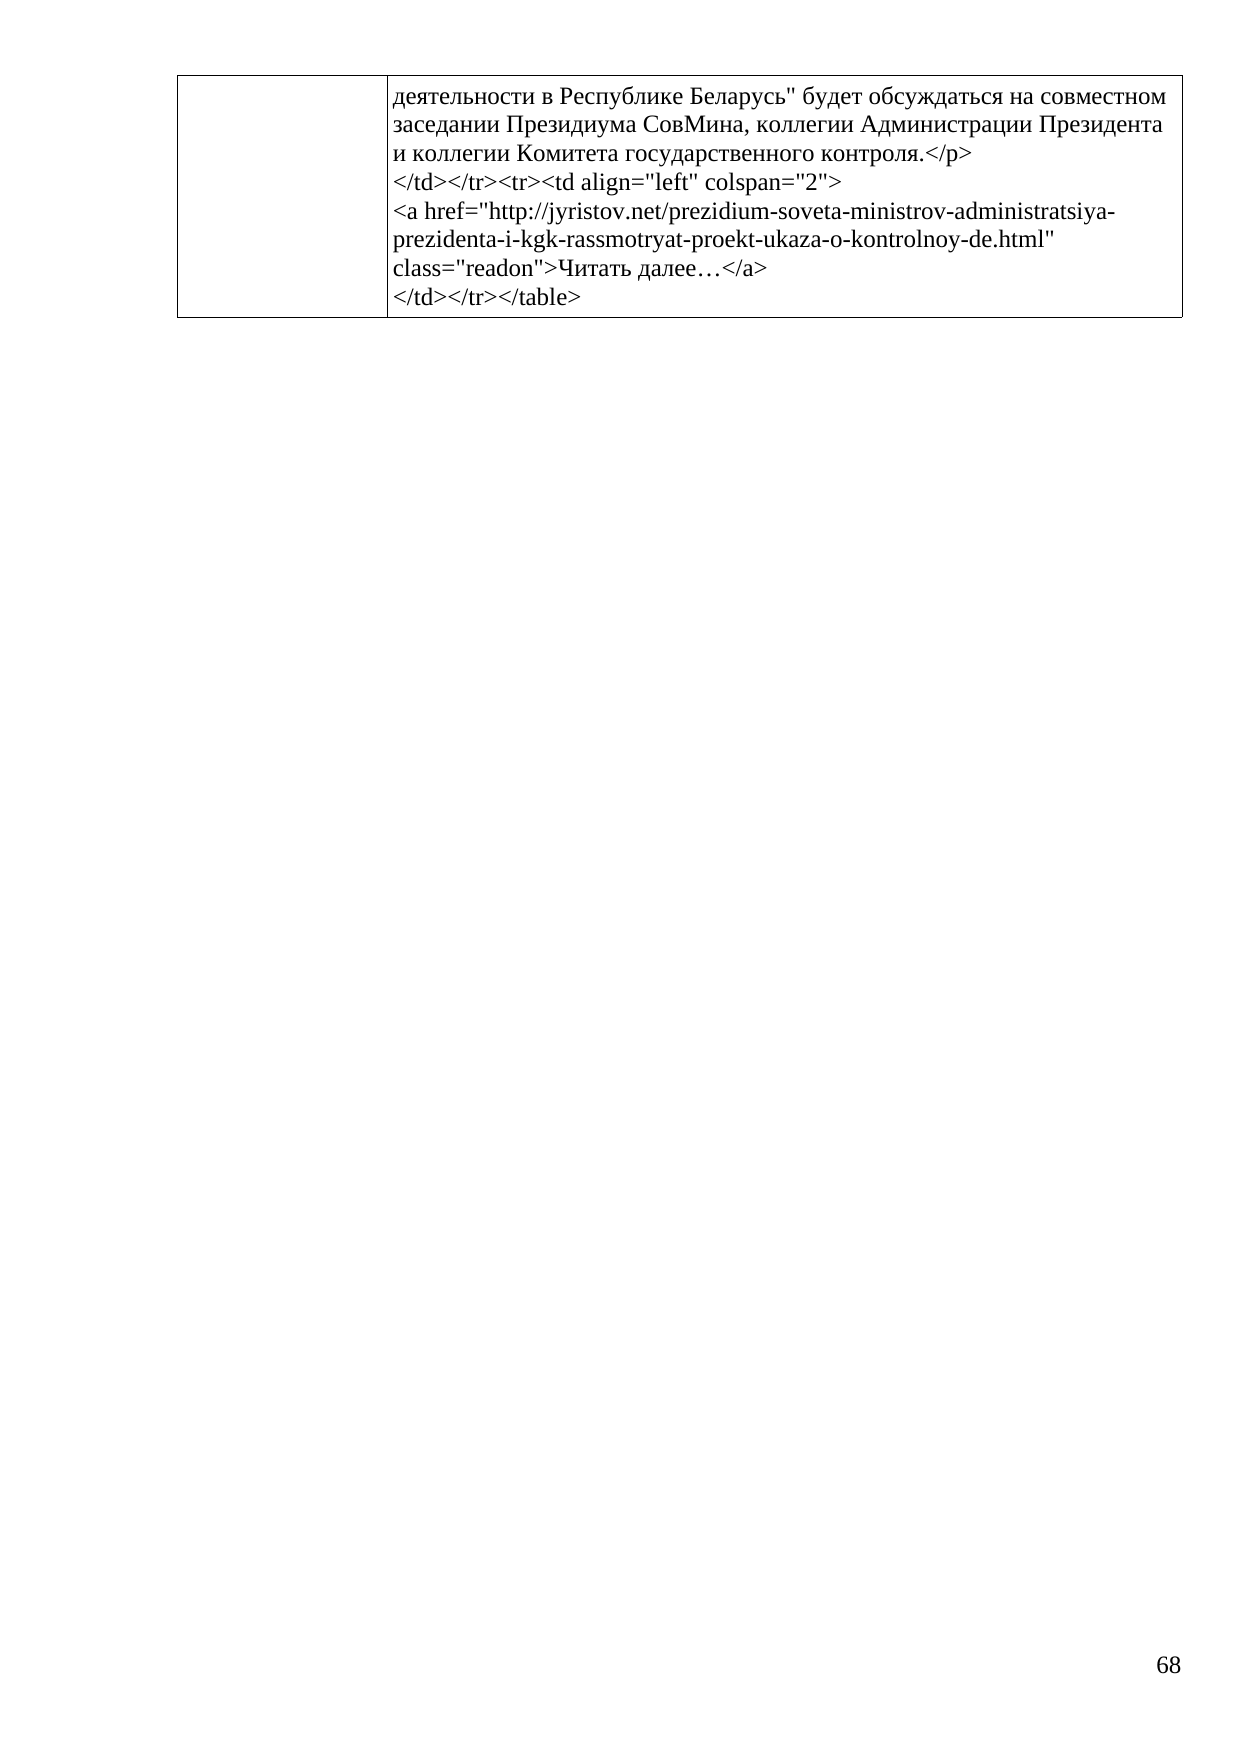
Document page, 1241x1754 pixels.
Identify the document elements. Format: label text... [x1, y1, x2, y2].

table_cell деятельности в Республике Беларусь" будет обсуждаться на совместном заседании Президиума СовМина, коллегии Администрации Президента и коллегии Комитета государственного контроля.</p> </td></tr><tr><td align="left" colspan="2"> <a href="http://jyristov.net/prezidium-soveta-ministrov-administratsiya-prezidenta-i-kgk-rassmotryat-proekt-ukaza-o-kontrolnoy-de.html" class="readon">Читать далее…</a> </td></tr></table> [388, 76, 1182, 317]
table_cell [178, 76, 387, 317]
